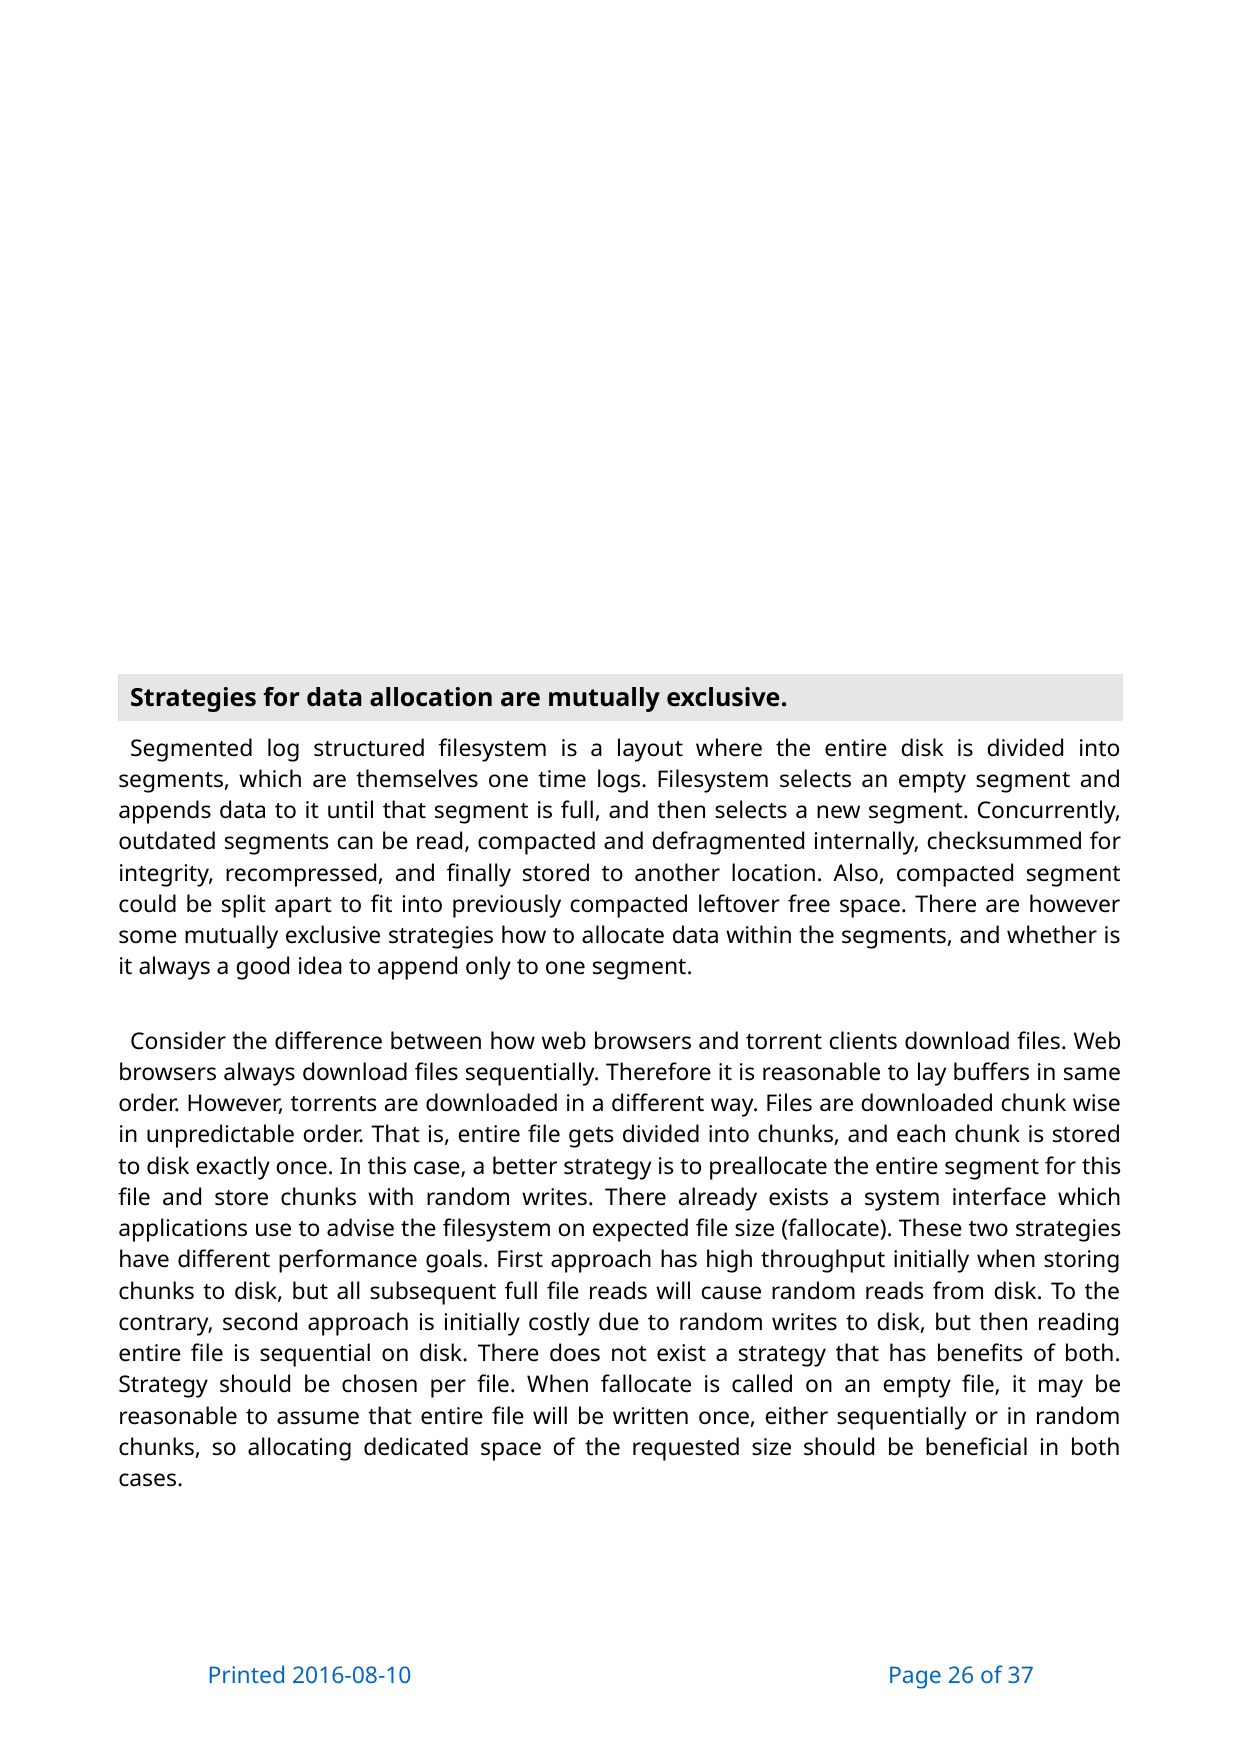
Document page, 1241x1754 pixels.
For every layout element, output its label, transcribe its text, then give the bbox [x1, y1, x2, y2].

subtitle Strategies for data allocation are mutually exclusive. [119, 675, 1122, 720]
text Segmented log structured filesystem is a layout where the entire disk is divided into segments, which are themselves one time logs. Filesystem selects an empty segment and appends data to it until that segment is full, and then selects a new segment. Concurrently, outdated segments can be read, compacted and defragmented internally, checksummed for integrity, recompressed, and finally stored to another location. Also, compacted segment could be split apart to fit into previously compacted leftover free space. There are however some mutually exclusive strategies how to allocate data within the segments, and whether is it always a good idea to append only to one segment. [118, 732, 1122, 982]
text Consider the difference between how web browsers and torrent clients download files. Web browsers always download files sequentially. Therefore it is reasonable to lay buffers in same order. However, torrents are downloaded in a different way. Files are downloaded chunk wise in unpredictable order. That is, entire file gets divided into chunks, and each chunk is stored to disk exactly once. In this case, a better strategy is to preallocate the entire segment for this file and store chunks with random writes. There already exists a system interface which applications use to advise the filesystem on expected file size (fallocate). These two strategies have different performance goals. First approach has high throughput initially when storing chunks to disk, but all subsequent full file reads will cause random reads from disk. To the contrary, second approach is initially costly due to random writes to disk, but then reading entire file is sequential on disk. There does not exist a strategy that has benefits of both. Strategy should be chosen per file. When fallocate is called on an empty file, it may be reasonable to assume that entire file will be written once, either sequentially or in random chunks, so allocating dedicated space of the requested size should be beneficial in both cases. [118, 1025, 1122, 1493]
